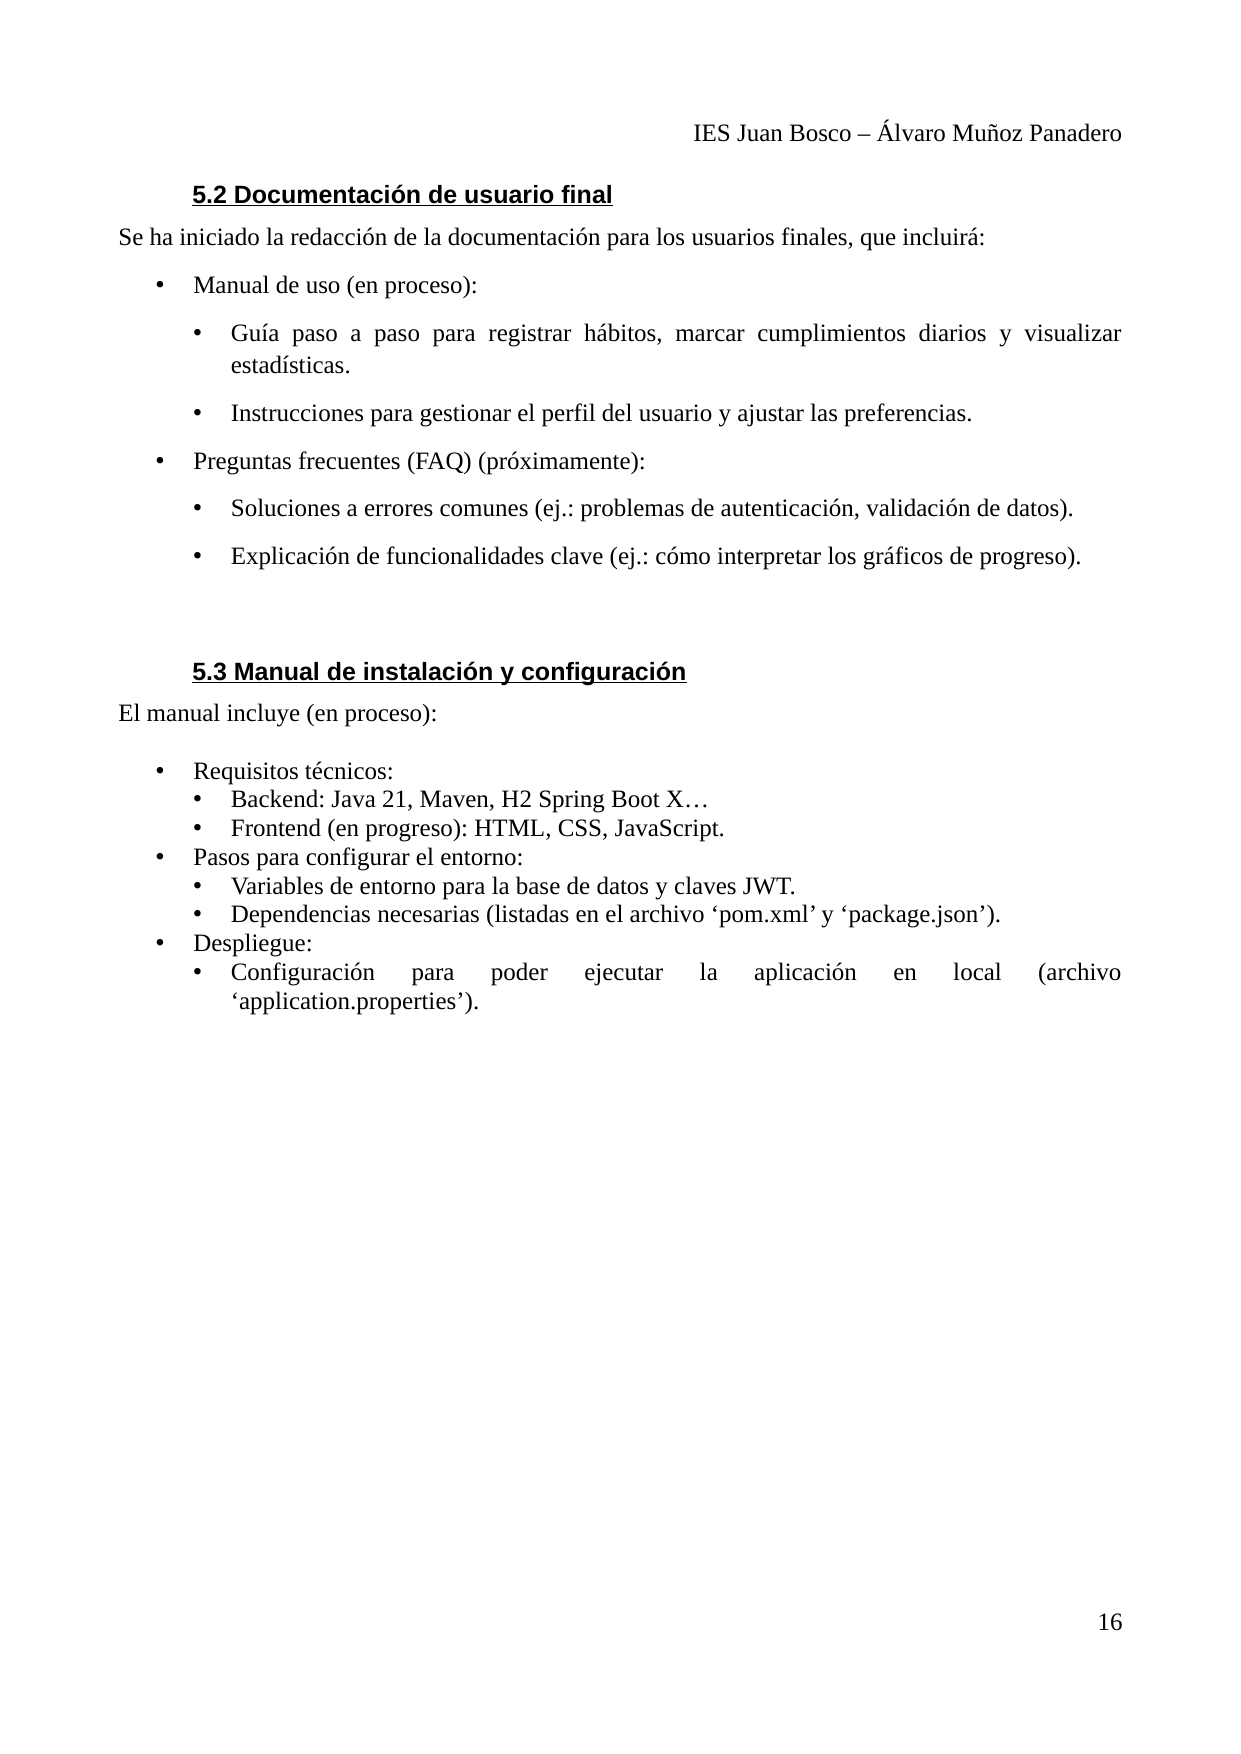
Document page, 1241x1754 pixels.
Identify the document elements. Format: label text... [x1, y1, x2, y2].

list Preguntas frecuentes (FAQ) (próximamente): [156, 446, 1122, 474]
list Guía paso a paso para registrar hábitos, marcar cumplimientos diarios y visualizar estadísticas. [193, 318, 1122, 379]
list Explicación de funcionalidades clave (ej.: cómo interpretar los gráficos de progreso). [193, 541, 1122, 570]
list Requisitos técnicos: [156, 756, 1122, 784]
list Variables de entorno para la base de datos y claves JWT. [193, 871, 1122, 899]
list Frontend (en progreso): HTML, CSS, JavaScript. [193, 813, 1122, 842]
list Soluciones a errores comunes (ej.: problemas de autenticación, validación de datos). [193, 493, 1122, 522]
list Configuración para poder ejecutar la aplicación en local (archivo ‘application.properties’). [193, 957, 1122, 1014]
subtitle 5.3 Manual de instalación y configuración [118, 657, 1122, 686]
list Backend: Java 21, Maven, H2 Spring Boot X… [193, 784, 1122, 813]
list Despliegue: [156, 928, 1122, 957]
list Pasos para configurar el entorno: [156, 842, 1122, 871]
list Manual de uso (en proceso): [156, 270, 1122, 299]
subtitle 5.2 Documentación de usuario final [118, 176, 1122, 210]
list Instrucciones para gestionar el perfil del usuario y ajustar las preferencias. [193, 398, 1122, 427]
text Se ha iniciado la redacción de la documentación para los usuarios finales, que incluirá: [118, 222, 1122, 251]
text El manual incluye (en proceso): [118, 698, 1122, 727]
list Dependencias necesarias (listadas en el archivo ‘pom.xml’ y ‘package.json’). [193, 899, 1122, 928]
